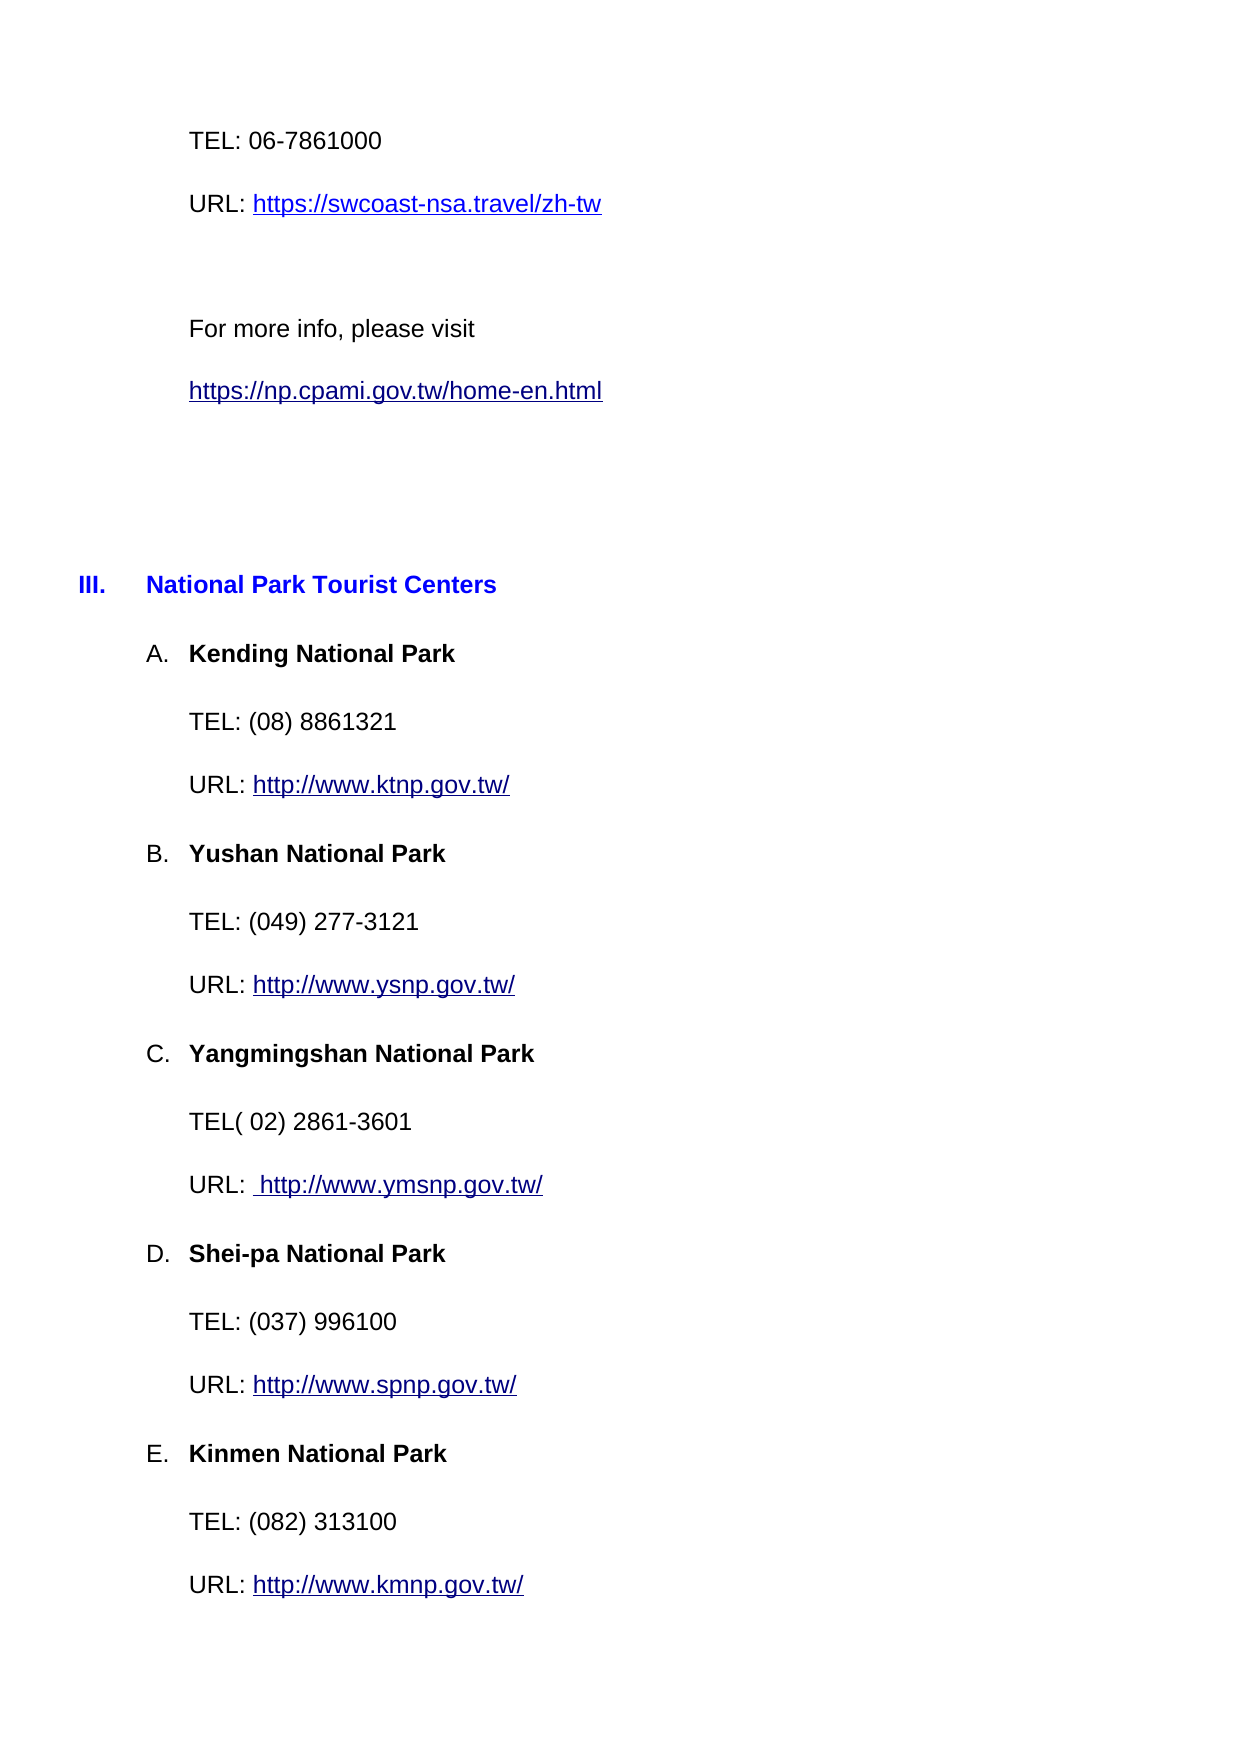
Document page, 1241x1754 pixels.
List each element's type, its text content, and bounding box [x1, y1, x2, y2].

table_cell [143, 877, 186, 1008]
table_cell B. [143, 808, 186, 877]
table_cell [75, 677, 143, 808]
table_cell [75, 1008, 143, 1077]
table_cell TEL: (082) 313100 URL: http://www.kmnp.gov.tw/ [186, 1477, 1165, 1608]
table_cell Kinmen National Park [186, 1408, 1165, 1477]
table_cell TEL: (049) 277-3121 URL: http://www.ysnp.gov.tw/ [186, 877, 1165, 1008]
table_cell [75, 608, 143, 677]
table_cell TEL( 02) 2861-3601 URL: http://www.ymsnp.gov.tw/ [186, 1077, 1165, 1208]
table_cell A. [143, 608, 186, 677]
table_cell [75, 1477, 143, 1608]
table_cell [75, 1077, 143, 1208]
table_cell [75, 1277, 143, 1408]
table_cell E. [143, 1408, 186, 1477]
table_cell TEL: (037) 996100 URL: http://www.spnp.gov.tw/ [186, 1277, 1165, 1408]
table_cell [75, 808, 143, 877]
table_cell Yangmingshan National Park [186, 1008, 1165, 1077]
table_cell National Park Tourist Centers [143, 540, 1165, 608]
table_cell TEL: 06-7861000 URL: https://swcoast-nsa.travel/zh-tw For more info, please visit https://np.cpami.gov.tw/home-en.html [186, 96, 1165, 539]
table_cell III. [75, 540, 143, 608]
table_cell Shei-pa National Park [186, 1208, 1165, 1277]
table_cell C. [143, 1008, 186, 1077]
table_cell [75, 877, 143, 1008]
table_cell [75, 1408, 143, 1477]
table_cell [143, 1277, 186, 1408]
table_cell [75, 96, 143, 539]
table_cell [143, 1077, 186, 1208]
table_cell Kending National Park [186, 608, 1165, 677]
table_cell D. [143, 1208, 186, 1277]
table_cell TEL: (08) 8861321 URL: http://www.ktnp.gov.tw/ [186, 677, 1165, 808]
table_cell [143, 677, 186, 808]
table_cell [143, 1477, 186, 1608]
table_cell [143, 96, 186, 539]
table_cell [75, 1208, 143, 1277]
table_cell Yushan National Park [186, 808, 1165, 877]
